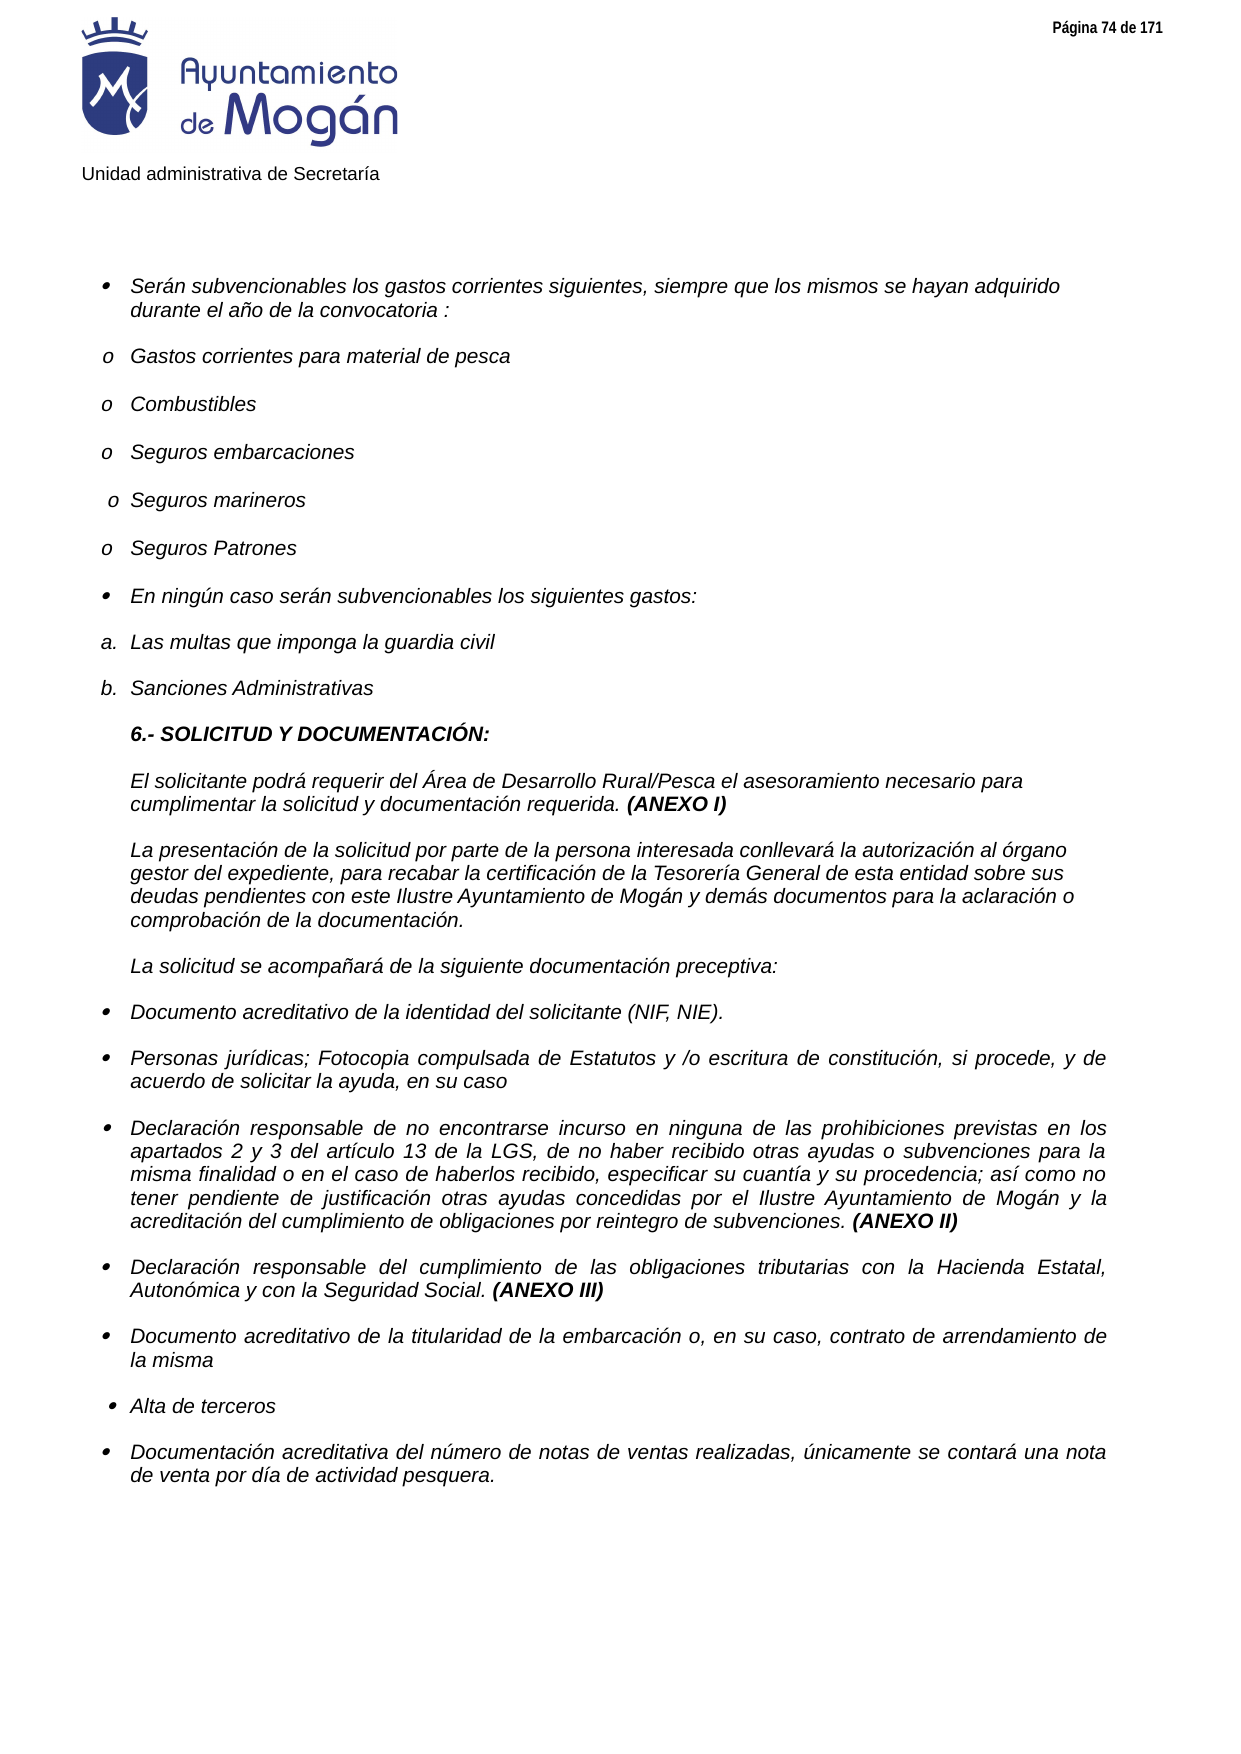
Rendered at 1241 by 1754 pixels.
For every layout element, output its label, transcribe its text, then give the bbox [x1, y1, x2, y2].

text 6.- SOLICITUD Y DOCUMENTACIÓN: [130, 723, 1110, 746]
list Las multas que imponga la guardia civil [101, 631, 1110, 654]
text El solicitante podrá requerir del Área de Desarrollo Rural/Pesca el asesoramiento necesario para cumplimentar la solicitud y documentación requerida. (ANEXO I) [130, 769, 1110, 816]
list En ningún caso serán subvencionables los siguientes gastos: [101, 584, 1110, 608]
list Serán subvencionables los gastos corrientes siguientes, siempre que los mismos se hayan adquirido durante el año de la convocatoria : [101, 275, 1110, 321]
list Declaración responsable de no encontrarse incurso en ninguna de las prohibiciones previstas en los apartados 2 y 3 del artículo 13 de la LGS, de no haber recibido otras ayudas o subvenciones para la misma finalidad o en el caso de haberlos recibido, especificar su cuantía y su procedencia; así como no tener pendiente de justificación otras ayudas concedidas por el Ilustre Ayuntamiento de Mogán y la acreditación del cumplimiento de obligaciones por reintegro de subvenciones. (ANEXO II) [102, 1116, 1110, 1232]
list Seguros Patrones [101, 536, 1110, 562]
list Gastos corrientes para material de pesca [102, 344, 1110, 369]
text La presentación de la solicitud por parte de la persona interesada conllevará la autorización al órgano gestor del expediente, para recabar la certificación de la Tesorería General de esta entidad sobre sus deudas pendientes con este Ilustre Ayuntamiento de Mogán y demás documentos para la aclaración o comprobación de la documentación. [130, 838, 1110, 931]
list Combustibles [101, 392, 1110, 417]
list Sanciones Administrativas [101, 677, 1110, 700]
list Personas jurídicas; Fotocopia compulsada de Estatutos y /o escritura de constitución, si procede, y de acuerdo de solicitar la ayuda, en su caso [101, 1047, 1110, 1093]
picture [81, 17, 398, 153]
text La solicitud se acompañará de la siguiente documentación preceptiva: [130, 954, 1110, 978]
list Documento acreditativo de la titularidad de la embarcación o, en su caso, contrato de arrendamiento de la misma [101, 1325, 1110, 1371]
list Documento acreditativo de la identidad del solicitante (NIF, NIE). [101, 1001, 1110, 1024]
list Seguros embarcaciones [101, 440, 1110, 466]
list Declaración responsable del cumplimiento de las obligaciones tributarias con la Hacienda Estatal, Autonómica y con la Seguridad Social. (ANEXO III) [101, 1255, 1110, 1302]
list Documentación acreditativa del número de notas de ventas realizadas, únicamente se contará una nota de venta por día de actividad pesquera. [101, 1441, 1110, 1487]
list Alta de terceros [107, 1394, 1110, 1418]
list Seguros marineros [107, 488, 1110, 513]
